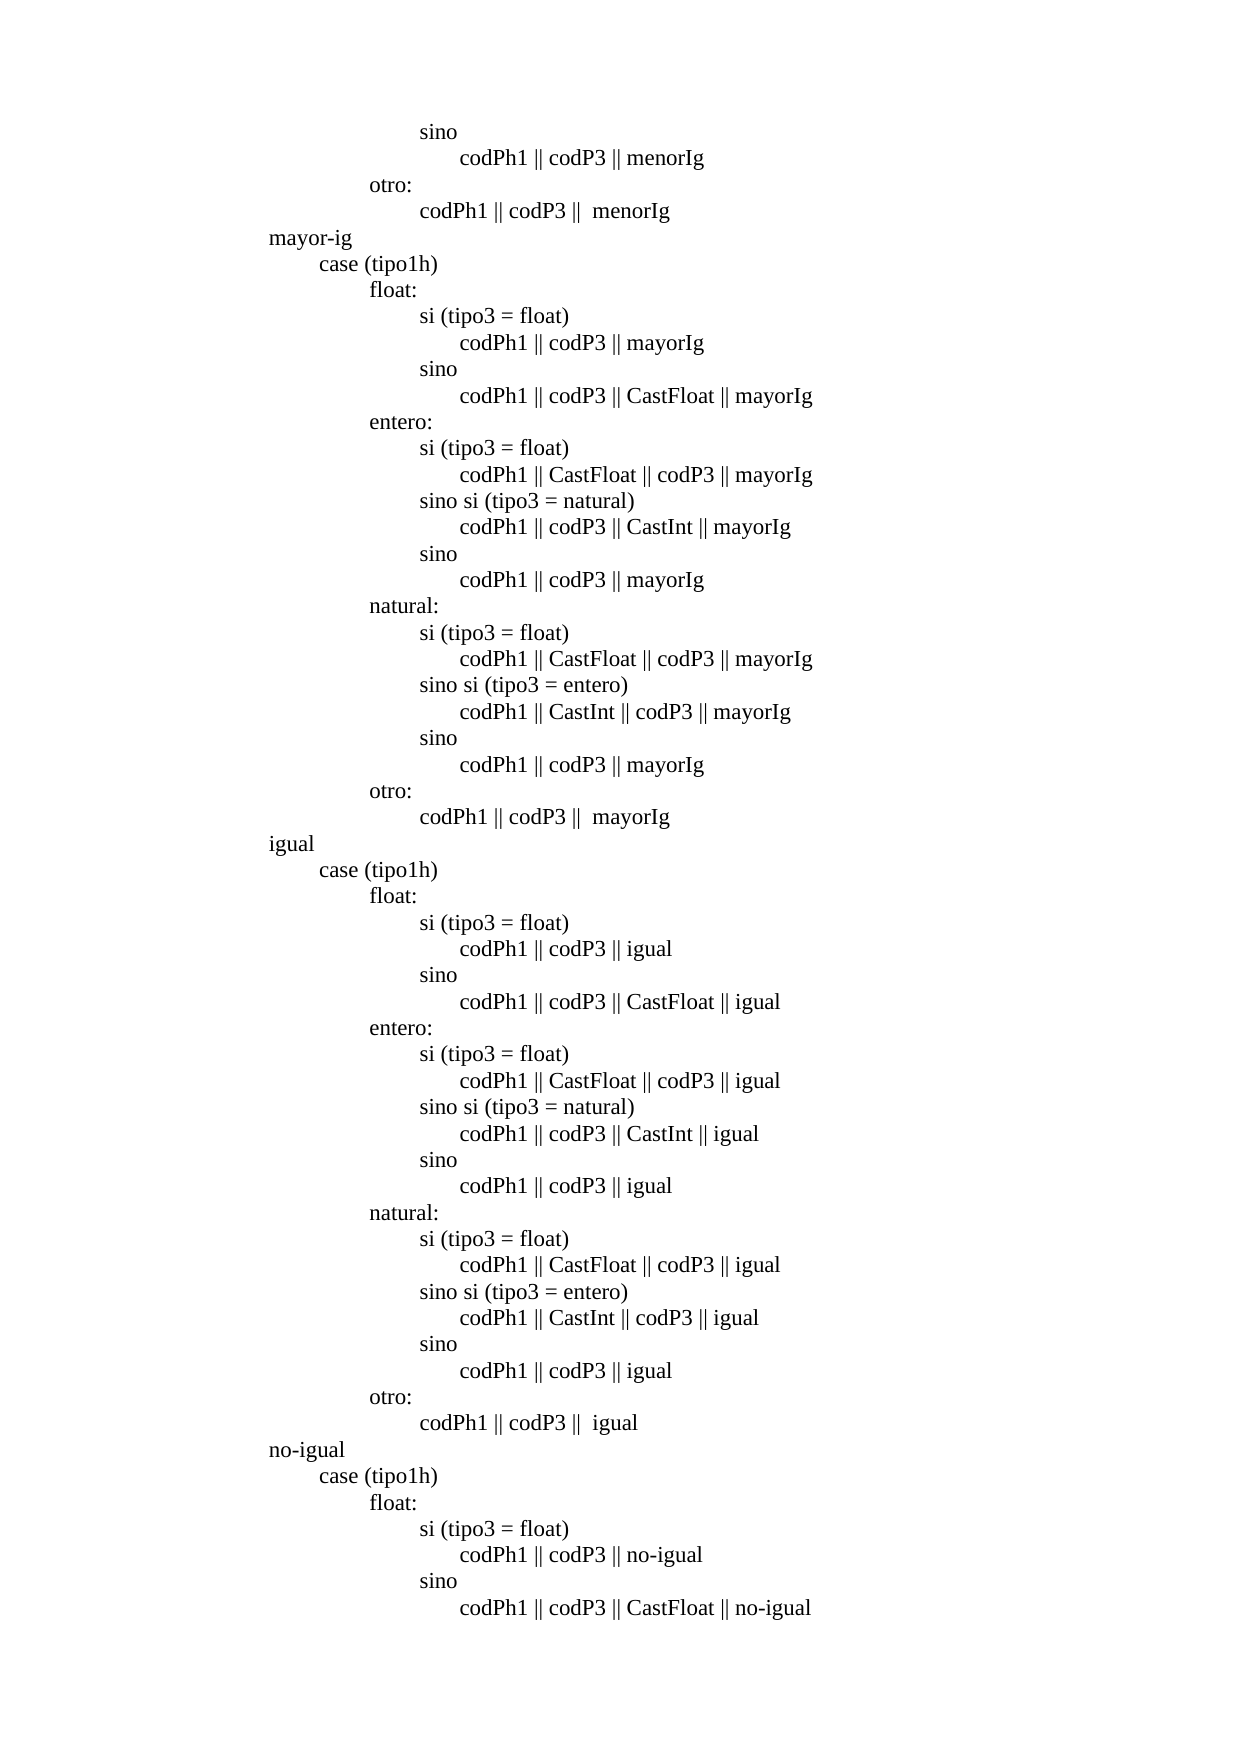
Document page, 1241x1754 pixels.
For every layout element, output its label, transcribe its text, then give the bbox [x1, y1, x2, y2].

text si (tipo3 = float) [118, 1041, 1122, 1067]
text codPh1 || CastInt || codP3 || mayorIg [118, 698, 1122, 724]
text sino si (tipo3 = entero) [118, 1278, 1122, 1304]
text codPh1 || CastFloat || codP3 || mayorIg [118, 461, 1122, 487]
text sino [118, 1146, 1122, 1172]
text case (tipo1h) [118, 856, 1122, 882]
text codPh1 || codP3 || CastFloat || igual [118, 988, 1122, 1014]
text case (tipo1h) [118, 250, 1122, 276]
text sino si (tipo3 = natural) [118, 1093, 1122, 1119]
text natural: [118, 1199, 1122, 1225]
text codPh1 || codP3 || CastFloat || mayorIg [118, 382, 1122, 408]
text codPh1 || codP3 || igual [118, 935, 1122, 961]
text codPh1 || codP3 || igual [118, 1409, 1122, 1436]
text codPh1 || codP3 || igual [118, 1357, 1122, 1383]
text sino si (tipo3 = natural) [118, 487, 1122, 513]
text codPh1 || codP3 || mayorIg [118, 566, 1122, 592]
text otro: [118, 1383, 1122, 1409]
text mayor-ig [118, 223, 1122, 250]
text no-igual [118, 1436, 1122, 1462]
text sino [118, 355, 1122, 382]
text codPh1 || CastFloat || codP3 || mayorIg [118, 645, 1122, 672]
text codPh1 || codP3 || CastInt || igual [118, 1119, 1122, 1146]
text codPh1 || codP3 || CastInt || mayorIg [118, 513, 1122, 540]
text si (tipo3 = float) [118, 303, 1122, 329]
text codPh1 || codP3 || no-igual [118, 1541, 1122, 1568]
text sino [118, 118, 1122, 144]
text float: [118, 276, 1122, 303]
text codPh1 || codP3 || mayorIg [118, 751, 1122, 777]
text otro: [118, 777, 1122, 803]
text entero: [118, 1014, 1122, 1041]
text otro: [118, 171, 1122, 197]
text si (tipo3 = float) [118, 1225, 1122, 1251]
text codPh1 || codP3 || CastFloat || no-igual [118, 1594, 1122, 1620]
text si (tipo3 = float) [118, 1515, 1122, 1541]
text natural: [118, 592, 1122, 619]
text codPh1 || codP3 || menorIg [118, 144, 1122, 171]
text si (tipo3 = float) [118, 434, 1122, 461]
text codPh1 || CastFloat || codP3 || igual [118, 1251, 1122, 1278]
text sino [118, 1330, 1122, 1357]
text codPh1 || CastFloat || codP3 || igual [118, 1067, 1122, 1093]
text float: [118, 882, 1122, 909]
text si (tipo3 = float) [118, 619, 1122, 645]
text float: [118, 1488, 1122, 1515]
text si (tipo3 = float) [118, 909, 1122, 935]
text codPh1 || CastInt || codP3 || igual [118, 1304, 1122, 1330]
text codPh1 || codP3 || menorIg [118, 197, 1122, 223]
text igual [118, 830, 1122, 856]
text codPh1 || codP3 || igual [118, 1172, 1122, 1199]
text case (tipo1h) [118, 1462, 1122, 1488]
text sino [118, 961, 1122, 988]
text codPh1 || codP3 || mayorIg [118, 803, 1122, 830]
text entero: [118, 408, 1122, 434]
text sino si (tipo3 = entero) [118, 672, 1122, 698]
text sino [118, 724, 1122, 751]
text sino [118, 1568, 1122, 1594]
text codPh1 || codP3 || mayorIg [118, 329, 1122, 355]
text sino [118, 540, 1122, 566]
